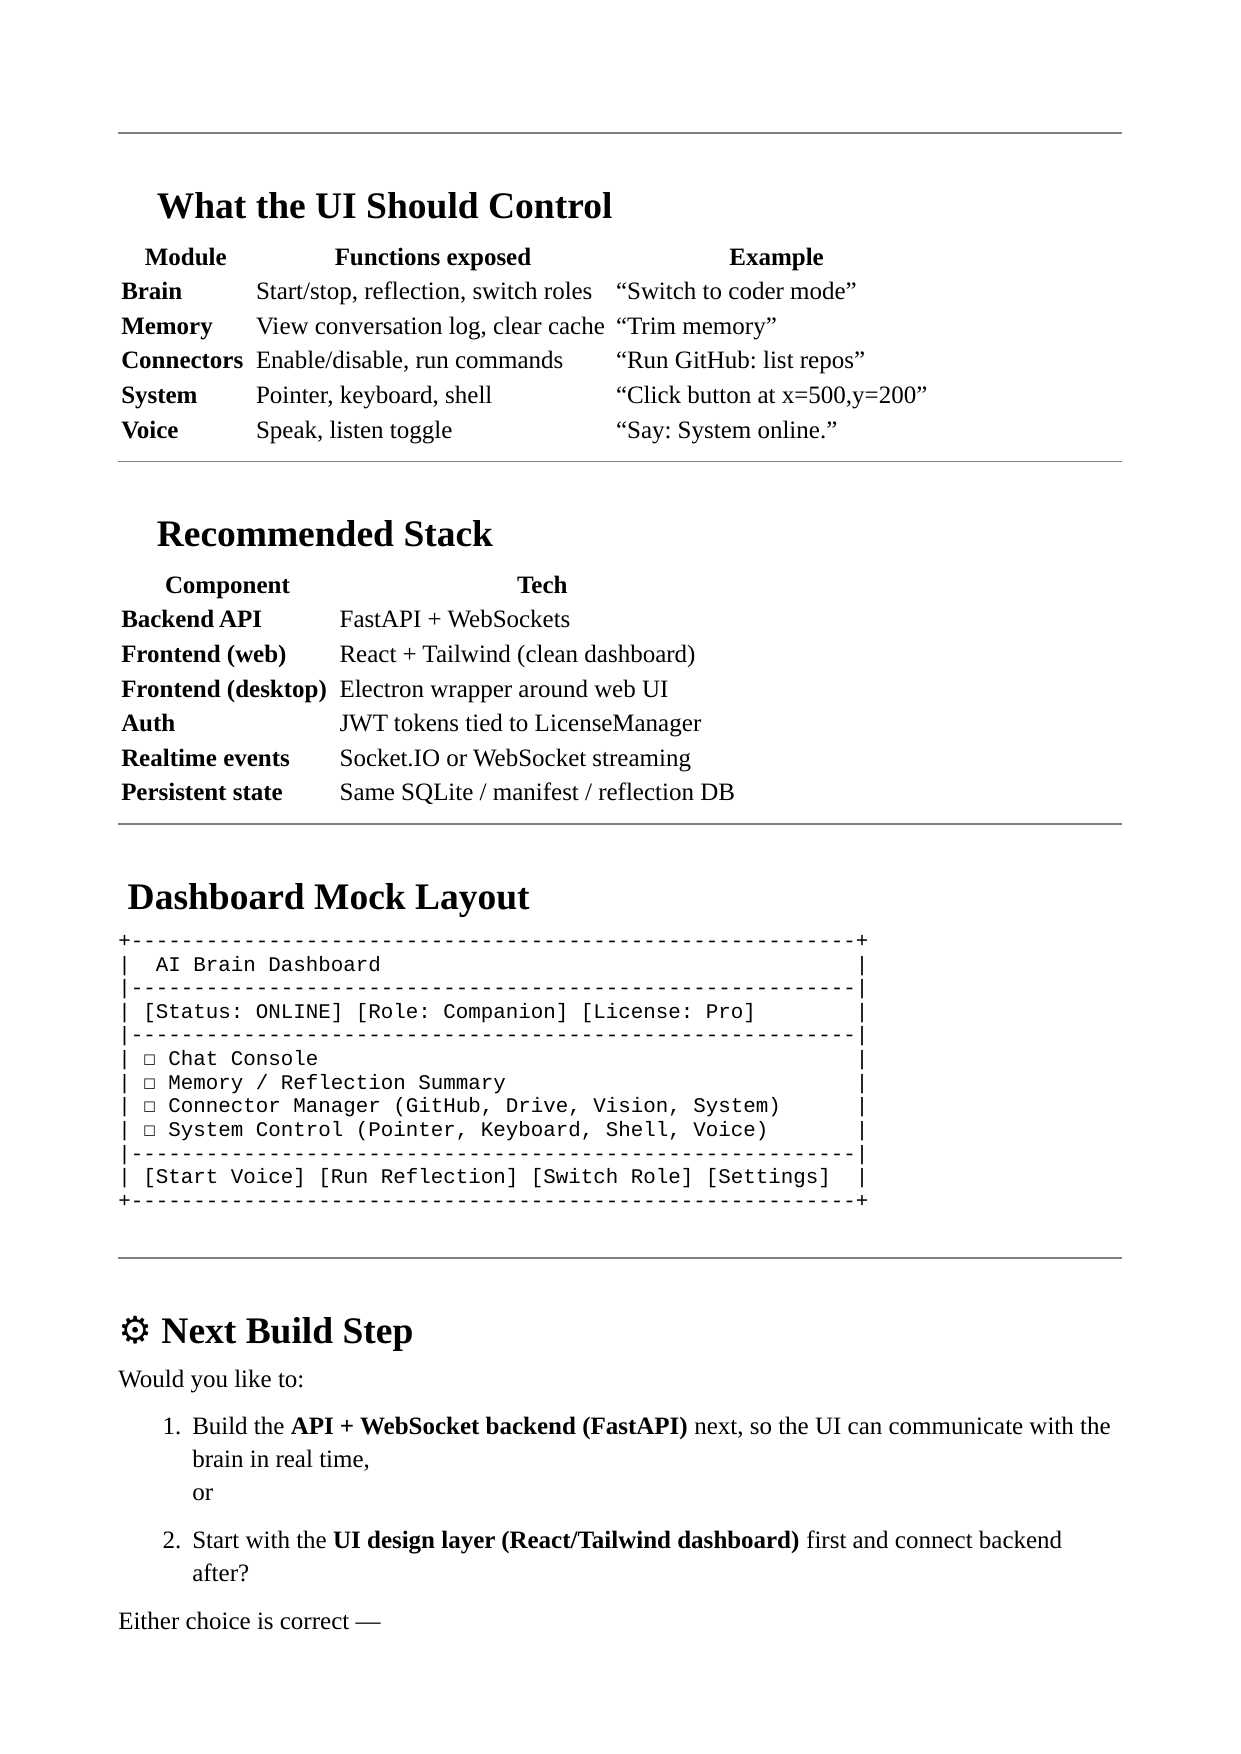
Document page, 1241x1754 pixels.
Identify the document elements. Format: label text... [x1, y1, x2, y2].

table_cell “Say: System online.” [613, 412, 940, 446]
table_cell Memory [118, 308, 253, 343]
table_cell Brain [118, 274, 253, 308]
table_cell Electron wrapper around web UI [336, 671, 748, 705]
table_cell Socket.IO or WebSocket streaming [336, 740, 748, 774]
text |----------------------------------------------------------| [118, 977, 1122, 1001]
table_cell Connectors [118, 343, 253, 377]
table_cell “Click button at x=500,y=200” [613, 377, 940, 412]
table_cell System [118, 377, 253, 412]
subtitle 🧠 What the UI Should Control [118, 183, 1122, 226]
table_header Functions exposed [253, 239, 613, 273]
table_cell Voice [118, 412, 253, 446]
subtitle ⚙️ Next Build Step [118, 1308, 1122, 1351]
table_cell “Switch to coder mode” [613, 274, 940, 308]
text | ☐ Memory / Reflection Summary | [118, 1072, 1122, 1095]
table_cell Frontend (desktop) [118, 671, 336, 705]
text | [Start Voice] [Run Reflection] [Switch Role] [Settings] | [118, 1166, 1122, 1190]
subtitle 🎛️ Dashboard Mock Layout [118, 874, 1122, 917]
text |----------------------------------------------------------| [118, 1024, 1122, 1048]
table_cell FastAPI + WebSockets [336, 602, 748, 636]
table_cell Realtime events [118, 740, 336, 774]
table_cell Pointer, keyboard, shell [253, 377, 613, 412]
table_header Tech [336, 567, 748, 602]
table_cell Frontend (web) [118, 636, 336, 671]
table_header Component [118, 567, 336, 602]
subtitle 🧰 Recommended Stack [118, 511, 1122, 554]
text | AI Brain Dashboard | [118, 953, 1122, 977]
table_cell “Run GitHub: list repos” [613, 343, 940, 377]
text |----------------------------------------------------------| [118, 1143, 1122, 1166]
table_cell Auth [118, 705, 336, 740]
list Build the API + WebSocket backend (FastAPI) next, so the UI can communicate with the brain in real time, or [162, 1411, 1122, 1506]
text | [Status: ONLINE] [Role: Companion] [License: Pro] | [118, 1001, 1122, 1024]
table_cell Enable/disable, run commands [253, 343, 613, 377]
table_cell Backend API [118, 602, 336, 636]
table_cell Speak, listen toggle [253, 412, 613, 446]
table_cell “Trim memory” [613, 308, 940, 343]
text | ☐ Chat Console | [118, 1048, 1122, 1072]
table_cell Same SQLite / manifest / reflection DB [336, 775, 748, 809]
text +----------------------------------------------------------+ [118, 930, 1122, 953]
table_cell Persistent state [118, 775, 336, 809]
table_cell React + Tailwind (clean dashboard) [336, 636, 748, 671]
text | ☐ System Control (Pointer, Keyboard, Shell, Voice) | [118, 1119, 1122, 1143]
text Either choice is correct — [118, 1606, 1122, 1634]
list Start with the UI design layer (React/Tailwind dashboard) first and connect backend after? [162, 1525, 1122, 1587]
table_header Module [118, 239, 253, 273]
table_cell Start/stop, reflection, switch roles [253, 274, 613, 308]
text | ☐ Connector Manager (GitHub, Drive, Vision, System) | [118, 1095, 1122, 1119]
table_cell JWT tokens tied to LicenseManager [336, 705, 748, 740]
table_cell View conversation log, clear cache [253, 308, 613, 343]
text +----------------------------------------------------------+ [118, 1190, 1122, 1214]
text Would you like to: [118, 1364, 1122, 1393]
table_header Example [613, 239, 940, 273]
